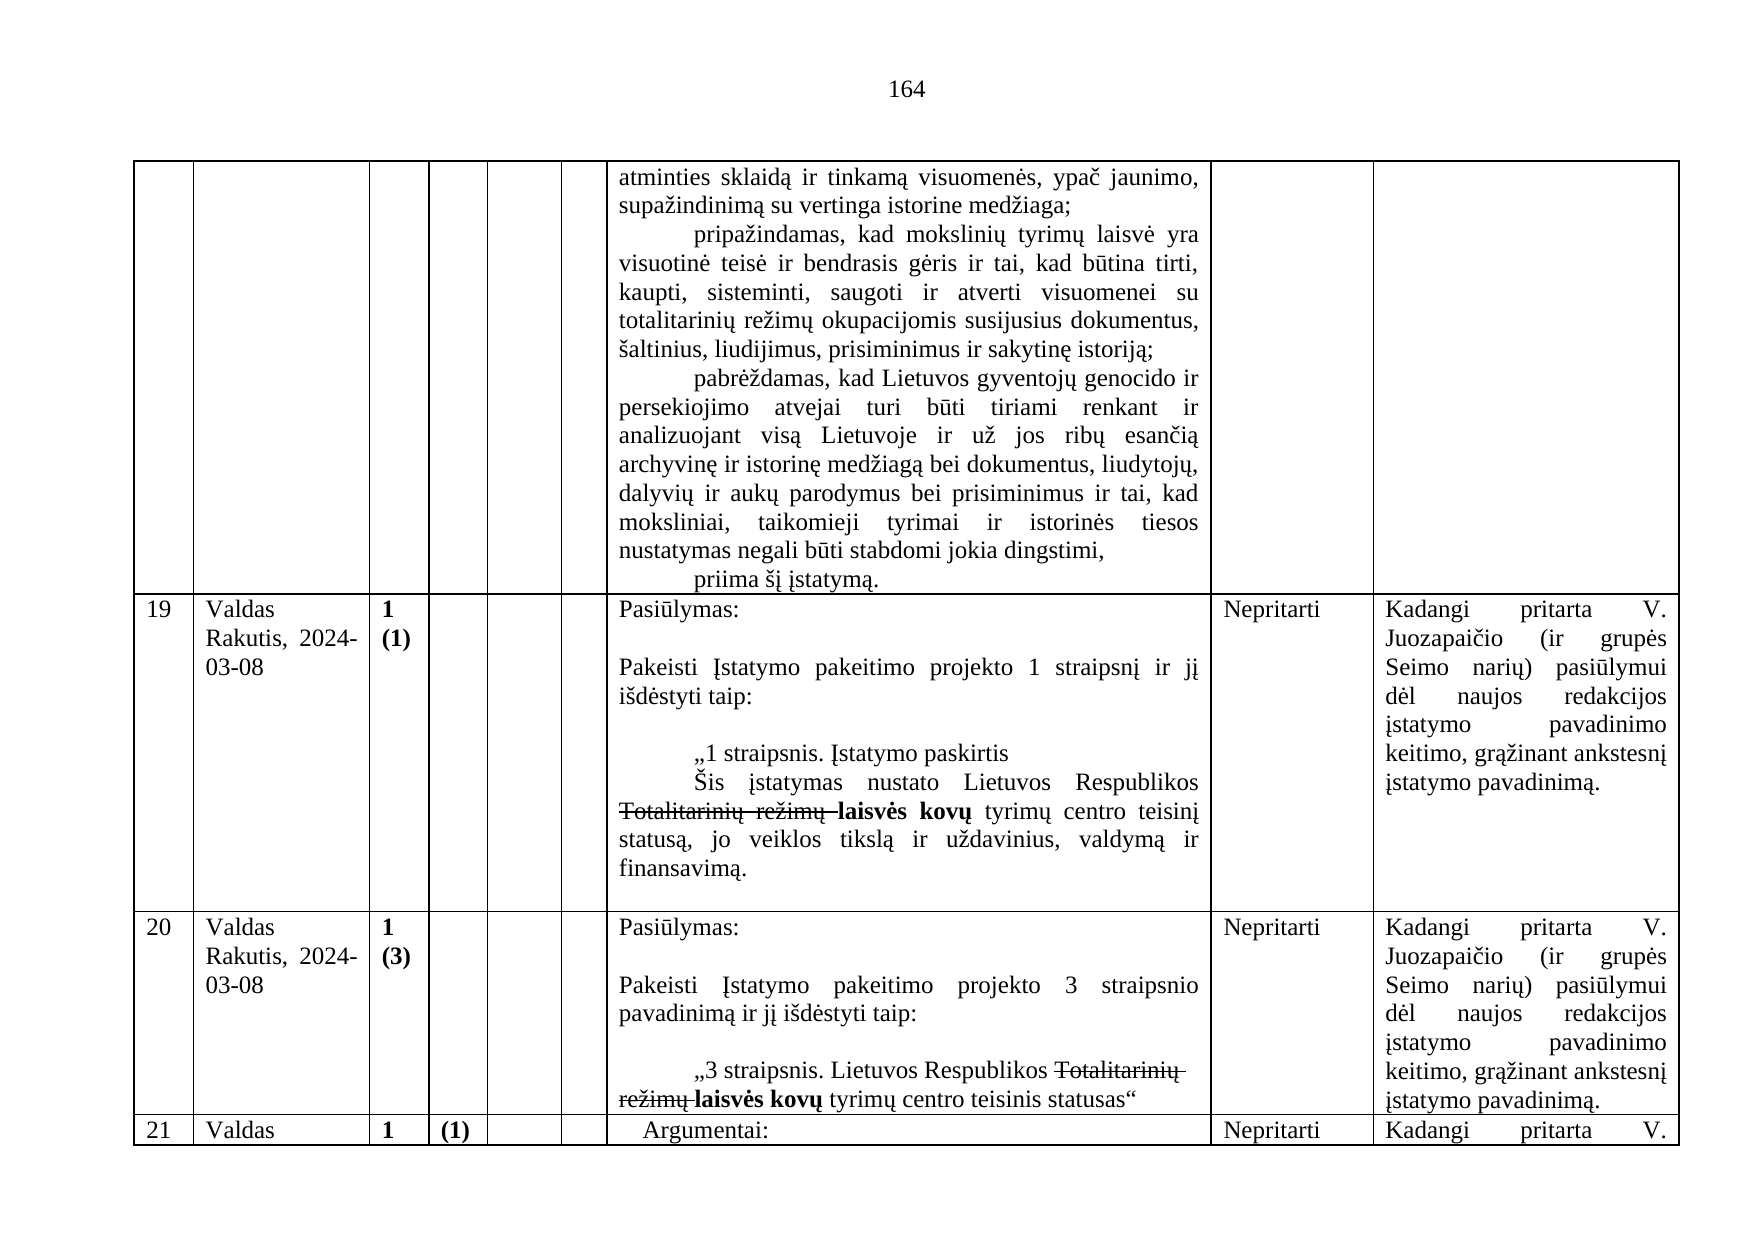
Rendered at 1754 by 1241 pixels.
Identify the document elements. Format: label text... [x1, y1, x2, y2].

table_cell Valdas Rakutis, 2024-03-08 [194, 912, 369, 1113]
table_cell Argumentai: [608, 1115, 1210, 1144]
table_cell (1) [430, 1115, 487, 1144]
table_cell [430, 912, 487, 1113]
table_cell [194, 162, 369, 593]
table_cell 1 [370, 1115, 428, 1144]
table_cell 20 [135, 912, 193, 1113]
table_cell [135, 162, 193, 593]
table_cell [430, 162, 487, 593]
table_cell [488, 1115, 561, 1144]
table_cell [488, 162, 561, 593]
table_cell [562, 1115, 606, 1144]
table_cell Pasiūlymas: Pakeisti Įstatymo pakeitimo projekto 1 straipsnį ir jį išdėstyti taip: „1 straipsnis. Įstatymo paskirtis Šis įstatymas nustato Lietuvos Respublikos Totalitarinių režimų laisvės kovų tyrimų centro teisinį statusą, jo veiklos tikslą ir uždavinius, valdymą ir finansavimą. [608, 595, 1210, 911]
table_cell Nepritarti [1212, 912, 1373, 1113]
table_cell [488, 595, 561, 911]
table_cell Valdas [194, 1115, 369, 1144]
table_cell [370, 162, 428, 593]
table_cell Kadangi pritarta V. Juozapaičio (ir grupės Seimo narių) pasiūlymui dėl naujos redakcijos įstatymo pavadinimo keitimo, grąžinant ankstesnį įstatymo pavadinimą. [1374, 595, 1678, 911]
table_cell 21 [135, 1115, 193, 1144]
table_cell Pasiūlymas: Pakeisti Įstatymo pakeitimo projekto 3 straipsnio pavadinimą ir jį išdėstyti taip: „3 straipsnis. Lietuvos Respublikos Totalitarinių režimų laisvės kovų tyrimų centro teisinis statusas“ [608, 912, 1210, 1113]
table_cell [562, 162, 606, 593]
table_cell [430, 595, 487, 911]
table_cell [562, 595, 606, 911]
table_cell Nepritarti [1212, 595, 1373, 911]
table_cell atminties sklaidą ir tinkamą visuomenės, ypač jaunimo, supažindinimą su vertinga istorine medžiaga; pripažindamas, kad mokslinių tyrimų laisvė yra visuotinė teisė ir bendrasis gėris ir tai, kad būtina tirti, kaupti, sisteminti, saugoti ir atverti visuomenei su totalitarinių režimų okupacijomis susijusius dokumentus, šaltinius, liudijimus, prisiminimus ir sakytinę istoriją; pabrėždamas, kad Lietuvos gyventojų genocido ir persekiojimo atvejai turi būti tiriami renkant ir analizuojant visą Lietuvoje ir už jos ribų esančią archyvinę ir istorinę medžiagą bei dokumentus, liudytojų, dalyvių ir aukų parodymus bei prisiminimus ir tai, kad moksliniai, taikomieji tyrimai ir istorinės tiesos nustatymas negali būti stabdomi jokia dingstimi, priima šį įstatymą. [608, 162, 1210, 593]
table_cell 1 (3) [370, 912, 428, 1113]
table_cell Nepritarti [1212, 1115, 1373, 1144]
table_cell [488, 912, 561, 1113]
table_cell 19 [135, 595, 193, 911]
table_cell Kadangi pritarta V. Juozapaičio (ir grupės Seimo narių) pasiūlymui dėl naujos redakcijos įstatymo pavadinimo keitimo, grąžinant ankstesnį įstatymo pavadinimą. [1374, 912, 1678, 1113]
table_cell Kadangi pritarta V. [1374, 1115, 1678, 1144]
table_cell Valdas Rakutis, 2024-03-08 [194, 595, 369, 911]
table_cell 1 (1) [370, 595, 428, 911]
table_cell [1374, 162, 1678, 593]
table_cell [562, 912, 606, 1113]
table_cell [1212, 162, 1373, 593]
